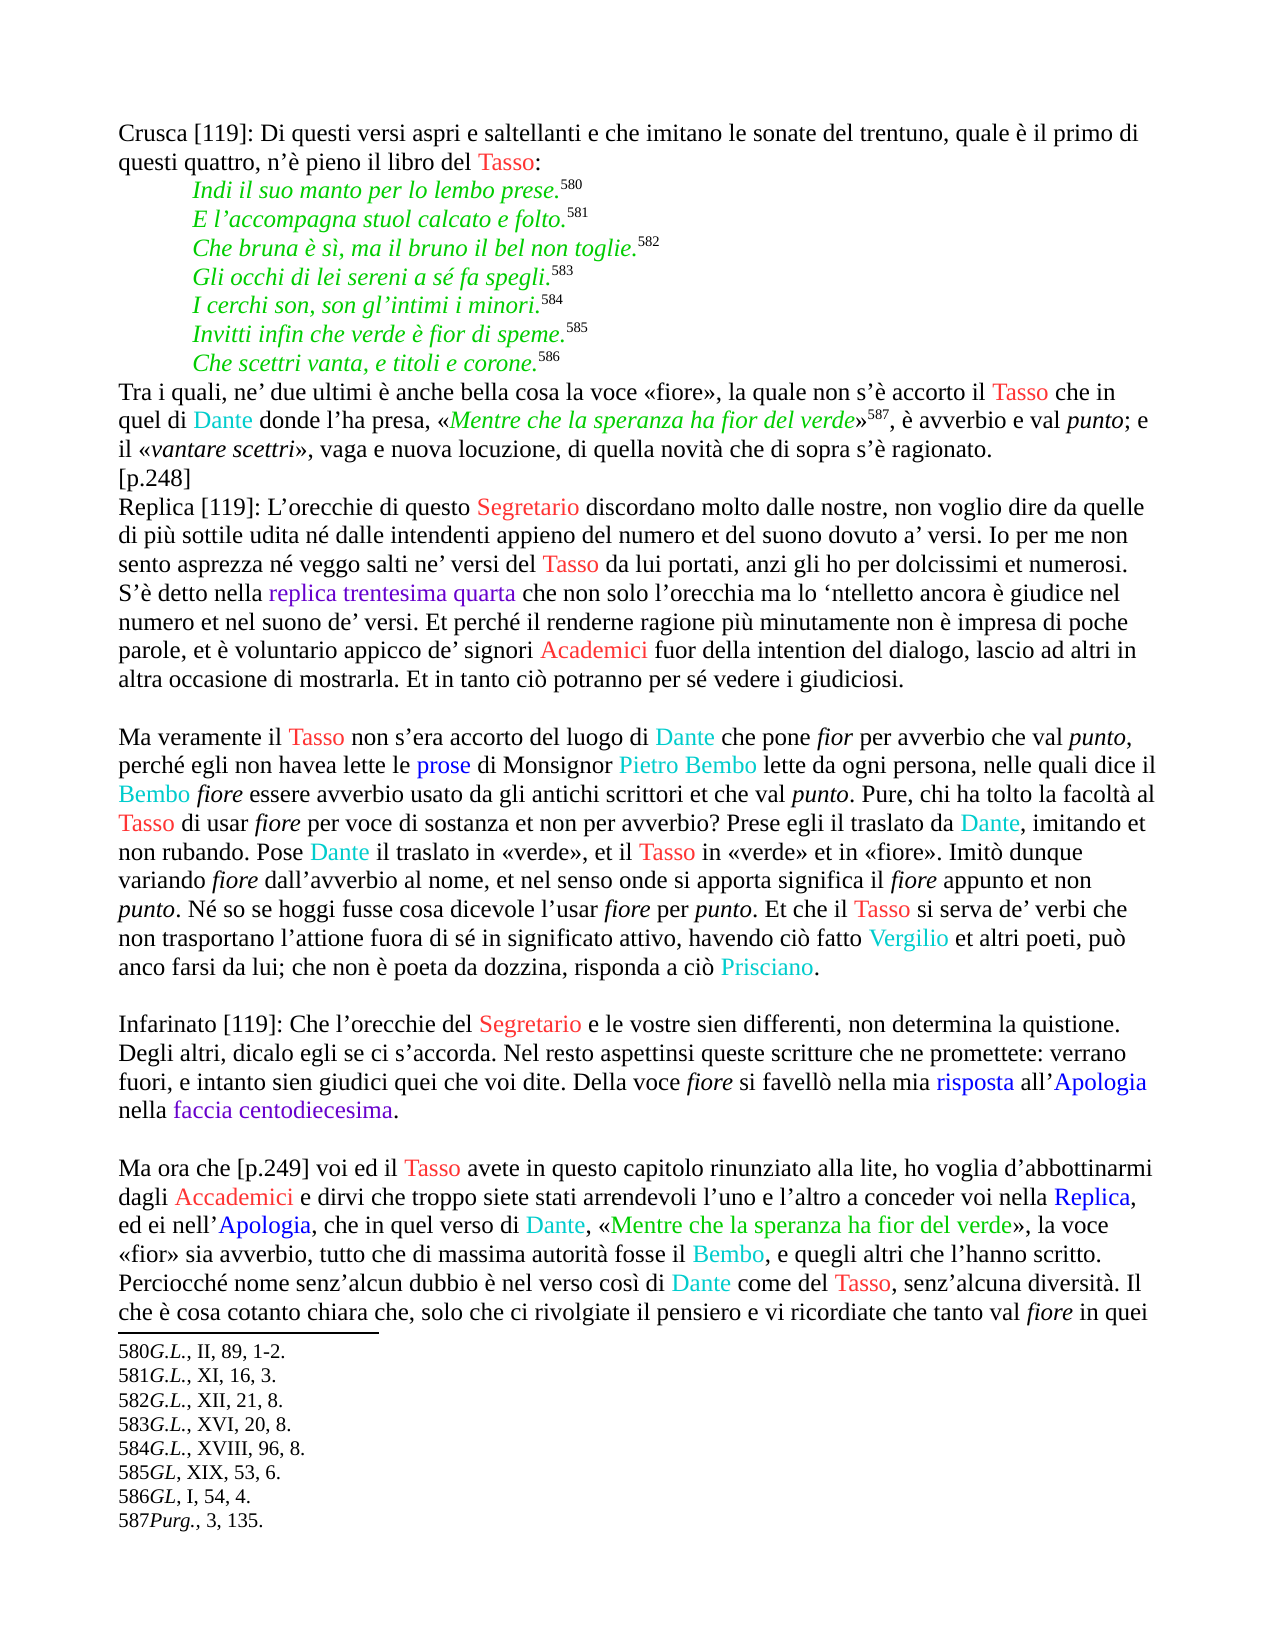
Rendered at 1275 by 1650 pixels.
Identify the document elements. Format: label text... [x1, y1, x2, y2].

text Replica [119]: L’orecchie di questo Segretario discordano molto dalle nostre, non voglio dire da quelle di più sottile udita né dalle intendenti appieno del numero et del suono dovuto a’ versi. Io per me non sento asprezza né veggo salti ne’ versi del Tasso da lui portati, anzi gli ho per dolcissimi et numerosi. S’è detto nella replica trentesima quarta che non solo l’orecchia ma lo ‘ntelletto ancora è giudice nel numero et nel suono de’ versi. Et perché il renderne ragione più minutamente non è impresa di poche parole, et è voluntario appicco de’ signori Academici fuor della intention del dialogo, lascio ad altri in altra occasione di mostrarla. Et in tanto ciò potranno per sé vedere i giudiciosi. [118, 492, 1157, 693]
text Indi il suo manto per lo lembo prese. [118, 176, 1157, 204]
text Che bruna è sì, ma il bruno il bel non toglie. [118, 233, 1157, 262]
text Ma veramente il Tasso non s’era accorto del luogo di Dante che pone fior per avverbio che val punto, perché egli non havea lette le prose di Monsignor Pietro Bembo lette da ogni persona, nelle quali dice il Bembo fiore essere avverbio usato da gli antichi scrittori et che val punto. Pure, chi ha tolto la facoltà al Tasso di usar fiore per voce di sostanza et non per avverbio? Prese egli il traslato da Dante, imitando et non rubando. Pose Dante il traslato in «verde», et il Tasso in «verde» et in «fiore». Imitò dunque variando fiore dall’avverbio al nome, et nel senso onde si apporta significa il fiore appunto et non punto. Né so se hoggi fusse cosa dicevole l’usar fiore per punto. Et che il Tasso si serva de’ verbi che non trasportano l’attione fuora di sé in significato attivo, havendo ciò fatto Vergilio et altri poeti, può anco farsi da lui; che non è poeta da dozzina, risponda a ciò Prisciano. [118, 722, 1157, 981]
text I cerchi son, son gl’intimi i minori. [118, 291, 1157, 319]
text Invitti infin che verde è fior di speme. [118, 319, 1157, 348]
text G.L., XVIII, 96, 8. [118, 1436, 1157, 1460]
text [p.248] [118, 463, 1157, 492]
text Gli occhi di lei sereni a sé fa spegli. [118, 262, 1157, 291]
text E l’accompagna stuol calcato e folto. [118, 204, 1157, 233]
text G.L., II, 89, 1-2. [118, 1339, 1157, 1363]
text GL, XIX, 53, 6. [118, 1460, 1157, 1484]
text Ma ora che [p.249] voi ed il Tasso avete in questo capitolo rinunziato alla lite, ho voglia d’abbottinarmi dagli Accademici e dirvi che troppo siete stati arrendevoli l’uno e l’altro a conceder voi nella Replica, ed ei nell’Apologia, che in quel verso di Dante, «Mentre che la speranza ha fior del verde», la voce «fior» sia avverbio, tutto che di massima autorità fosse il Bembo, e quegli altri che l’hanno scritto. Perciocché nome senz’alcun dubbio è nel verso così di Dante come del Tasso, senz’alcuna diversità. Il che è cosa cotanto chiara che, solo che ci rivolgiate il pensiero e vi ricordiate che tanto val fiore in quei [118, 1153, 1157, 1326]
text Infarinato [119]: Che l’orecchie del Segretario e le vostre sien differenti, non determina la quistione. Degli altri, dicalo egli se ci s’accorda. Nel resto aspettinsi queste scritture che ne promettete: verrano fuori, e intanto sien giudici quei che voi dite. Della voce fiore si favellò nella mia risposta all’Apologia nella faccia centodiecesima. [118, 1009, 1157, 1124]
text Che scettri vanta, e titoli e corone. [118, 348, 1157, 377]
text Crusca [119]: Di questi versi aspri e saltellanti e che imitano le sonate del trentuno, quale è il primo di questi quattro, n’è pieno il libro del Tasso: [118, 118, 1157, 176]
text GL, I, 54, 4. [118, 1484, 1157, 1508]
text G.L., XII, 21, 8. [118, 1387, 1157, 1412]
text G.L., XVI, 20, 8. [118, 1412, 1157, 1436]
text G.L., XI, 16, 3. [118, 1363, 1157, 1387]
text Purg., 3, 135. [118, 1508, 1157, 1532]
text Tra i quali, ne’ due ultimi è anche bella cosa la voce «fiore», la quale non s’è accorto il Tasso che in quel di Dante donde l’ha presa, «Mentre che la speranza ha fior del verde», è avverbio e val punto; e il «vantare scettri», vaga e nuova locuzione, di quella novità che di sopra s’è ragionato. [118, 377, 1157, 463]
